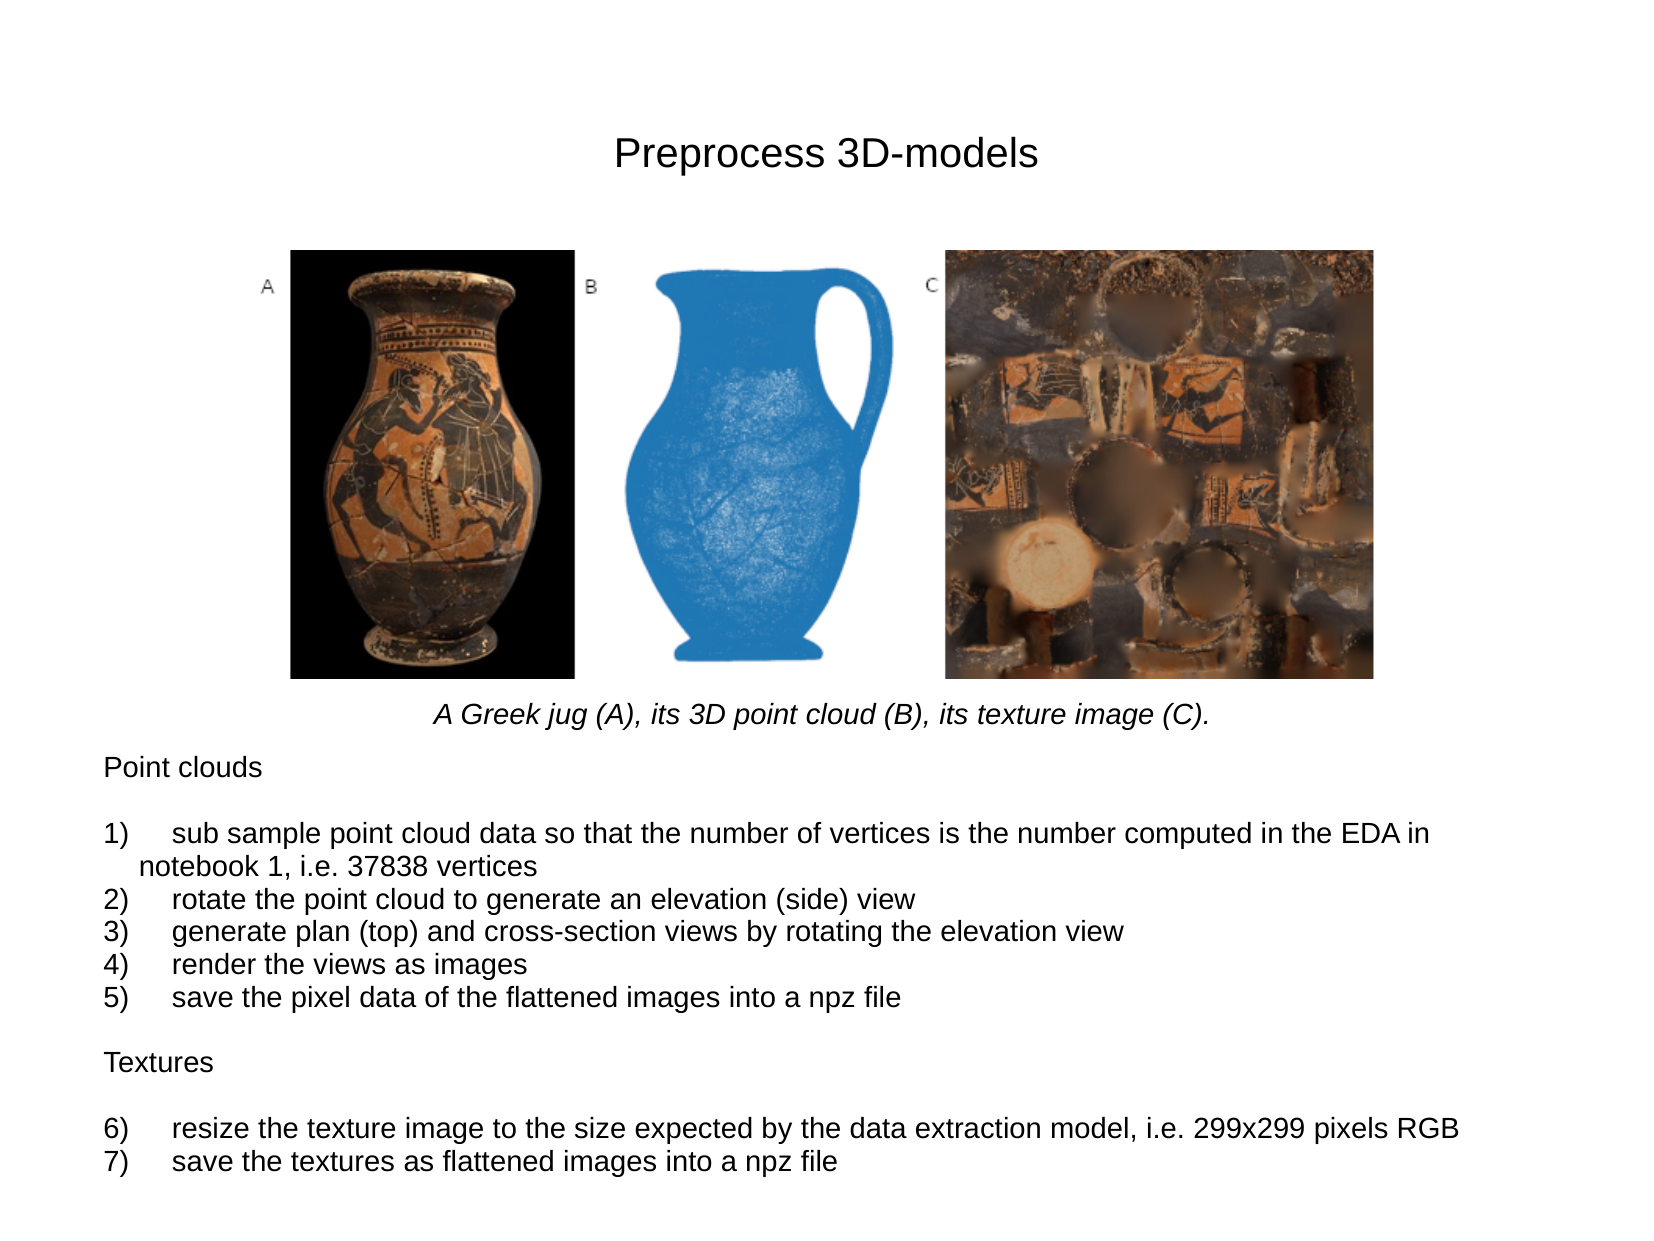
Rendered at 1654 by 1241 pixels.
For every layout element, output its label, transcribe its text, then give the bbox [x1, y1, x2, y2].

text_box Point clouds sub sample point cloud data so that the number of vertices is the number computed in the EDA in notebook 1, i.e. 37838 vertices rotate the point cloud to generate an elevation (side) view generate plan (top) and cross-section views by rotating the elevation view render the views as images save the pixel data of the flattened images into a npz file Textures resize the texture image to the size expected by the data extraction model, i.e. 299x299 pixels RGB save the textures as flattened images into a npz file [88, 744, 1565, 1218]
picture [250, 250, 1405, 679]
title Preprocess 3D-models [82, 49, 1571, 257]
text_box A Greek jug (A), its 3D point cloud (B), its texture image (C). [419, 690, 1228, 739]
